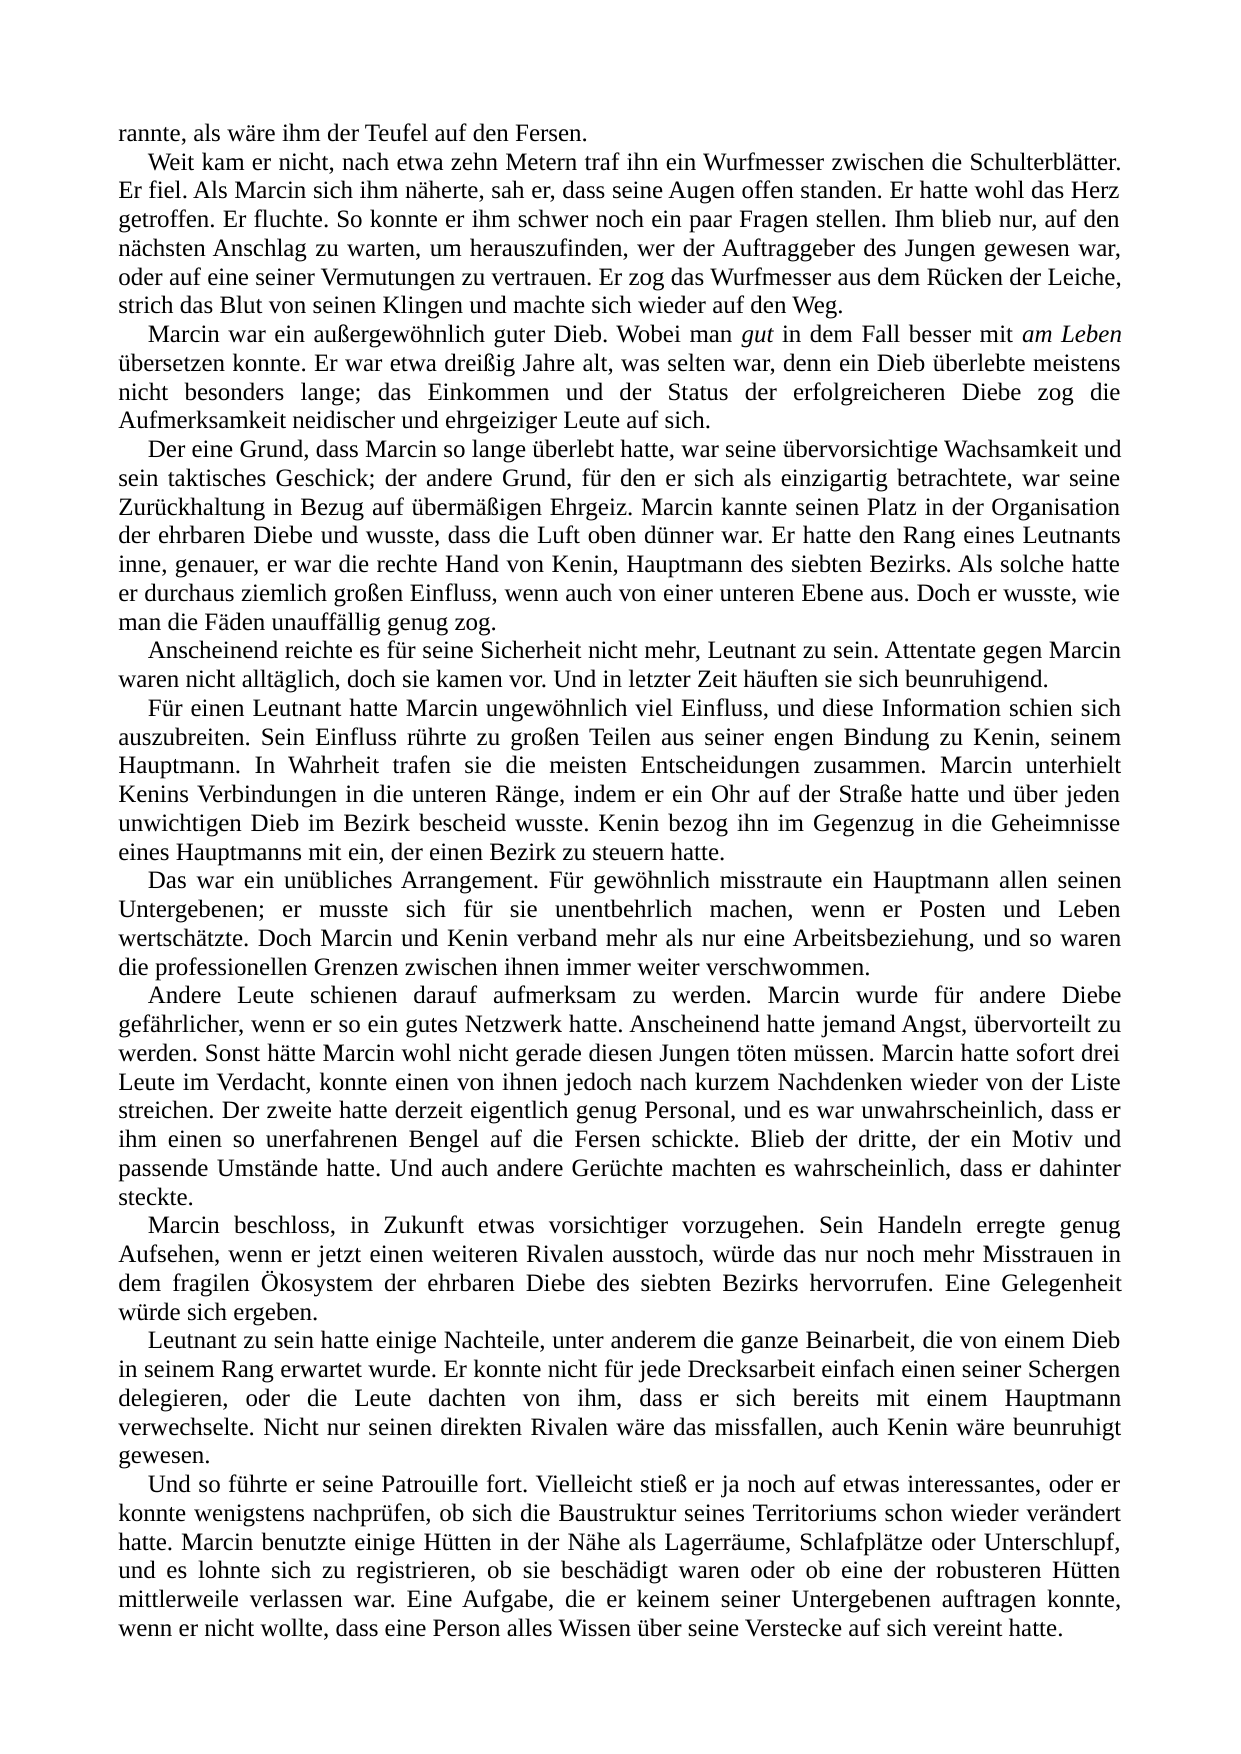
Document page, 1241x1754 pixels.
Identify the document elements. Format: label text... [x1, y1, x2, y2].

text Marcin war ein außergewöhnlich guter Dieb. Wobei man gut in dem Fall besser mit am Leben übersetzen konnte. Er war etwa dreißig Jahre alt, was selten war, denn ein Dieb überlebte meistens nicht besonders lange; das Einkommen und der Status der erfolgreicheren Diebe zog die Aufmerksamkeit neidischer und ehrgeiziger Leute auf sich. [118, 319, 1122, 434]
text Das war ein unübliches Arrangement. Für gewöhnlich misstraute ein Hauptmann allen seinen Untergebenen; er musste sich für sie unentbehrlich machen, wenn er Posten und Leben wertschätzte. Doch Marcin und Kenin verband mehr als nur eine Arbeitsbeziehung, und so waren die professionellen Grenzen zwischen ihnen immer weiter verschwommen. [118, 866, 1122, 981]
text Für einen Leutnant hatte Marcin ungewöhnlich viel Einfluss, und diese Information schien sich auszubreiten. Sein Einfluss rührte zu großen Teilen aus seiner engen Bindung zu Kenin, seinem Hauptmann. In Wahrheit trafen sie die meisten Entscheidungen zusammen. Marcin unterhielt Kenins Verbindungen in die unteren Ränge, indem er ein Ohr auf der Straße hatte und über jeden unwichtigen Dieb im Bezirk bescheid wusste. Kenin bezog ihn im Gegenzug in die Geheimnisse eines Hauptmanns mit ein, der einen Bezirk zu steuern hatte. [118, 693, 1122, 866]
text Anscheinend reichte es für seine Sicherheit nicht mehr, Leutnant zu sein. Attentate gegen Marcin waren nicht alltäglich, doch sie kamen vor. Und in letzter Zeit häuften sie sich beunruhigend. [118, 636, 1122, 693]
text Der eine Grund, dass Marcin so lange überlebt hatte, war seine übervorsichtige Wachsamkeit und sein taktisches Geschick; der andere Grund, für den er sich als einzigartig betrachtete, war seine Zurückhaltung in Bezug auf übermäßigen Ehrgeiz. Marcin kannte seinen Platz in der Organisation der ehrbaren Diebe und wusste, dass die Luft oben dünner war. Er hatte den Rang eines Leutnants inne, genauer, er war die rechte Hand von Kenin, Hauptmann des siebten Bezirks. Als solche hatte er durchaus ziemlich großen Einfluss, wenn auch von einer unteren Ebene aus. Doch er wusste, wie man die Fäden unauffällig genug zog. [118, 434, 1122, 636]
text Weit kam er nicht, nach etwa zehn Metern traf ihn ein Wurfmesser zwischen die Schulterblätter. Er fiel. Als Marcin sich ihm näherte, sah er, dass seine Augen offen standen. Er hatte wohl das Herz getroffen. Er fluchte. So konnte er ihm schwer noch ein paar Fragen stellen. Ihm blieb nur, auf den nächsten Anschlag zu warten, um herauszufinden, wer der Auftraggeber des Jungen gewesen war, oder auf eine seiner Vermutungen zu vertrauen. Er zog das Wurfmesser aus dem Rücken der Leiche, strich das Blut von seinen Klingen und machte sich wieder auf den Weg. [118, 147, 1122, 319]
text Und so führte er seine Patrouille fort. Vielleicht stieß er ja noch auf etwas interessantes, oder er konnte wenigstens nachprüfen, ob sich die Baustruktur seines Territoriums schon wieder verändert hatte. Marcin benutzte einige Hütten in der Nähe als Lagerräume, Schlafplätze oder Unterschlupf, und es lohnte sich zu registrieren, ob sie beschädigt waren oder ob eine der robusteren Hütten mittlerweile verlassen war. Eine Aufgabe, die er keinem seiner Untergebenen auftragen konnte, wenn er nicht wollte, dass eine Person alles Wissen über seine Verstecke auf sich vereint hatte. [118, 1469, 1122, 1642]
text Leutnant zu sein hatte einige Nachteile, unter anderem die ganze Beinarbeit, die von einem Dieb in seinem Rang erwartet wurde. Er konnte nicht für jede Drecksarbeit einfach einen seiner Schergen delegieren, oder die Leute dachten von ihm, dass er sich bereits mit einem Hauptmann verwechselte. Nicht nur seinen direkten Rivalen wäre das missfallen, auch Kenin wäre beunruhigt gewesen. [118, 1326, 1122, 1469]
text Marcin beschloss, in Zukunft etwas vorsichtiger vorzugehen. Sein Handeln erregte genug Aufsehen, wenn er jetzt einen weiteren Rivalen ausstoch, würde das nur noch mehr Misstrauen in dem fragilen Ökosystem der ehrbaren Diebe des siebten Bezirks hervorrufen. Eine Gelegenheit würde sich ergeben. [118, 1211, 1122, 1326]
text Andere Leute schienen darauf aufmerksam zu werden. Marcin wurde für andere Diebe gefährlicher, wenn er so ein gutes Netzwerk hatte. Anscheinend hatte jemand Angst, übervorteilt zu werden. Sonst hätte Marcin wohl nicht gerade diesen Jungen töten müssen. Marcin hatte sofort drei Leute im Verdacht, konnte einen von ihnen jedoch nach kurzem Nachdenken wieder von der Liste streichen. Der zweite hatte derzeit eigentlich genug Personal, und es war unwahrscheinlich, dass er ihm einen so unerfahrenen Bengel auf die Fersen schickte. Blieb der dritte, der ein Motiv und passende Umstände hatte. Und auch andere Gerüchte machten es wahrscheinlich, dass er dahinter steckte. [118, 981, 1122, 1211]
text rannte, als wäre ihm der Teufel auf den Fersen. [118, 118, 1122, 147]
